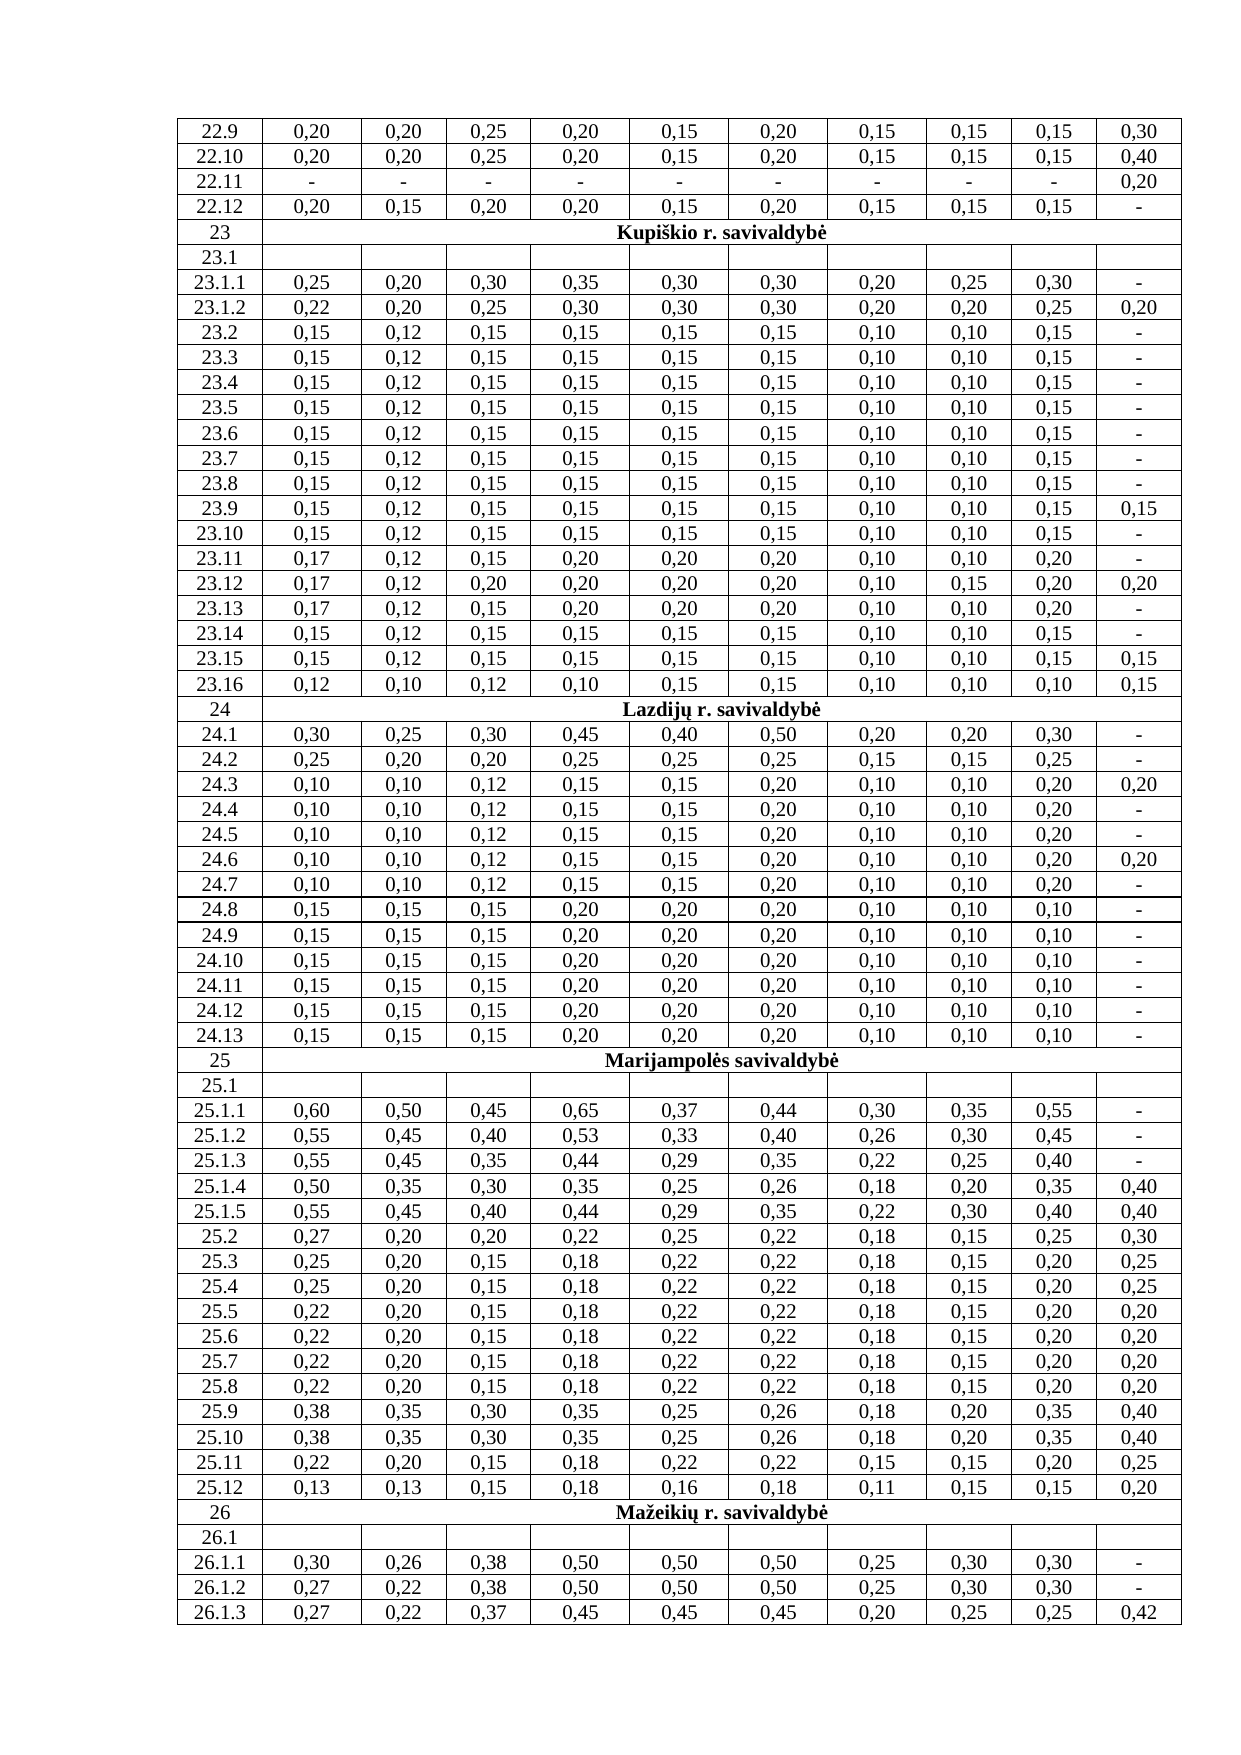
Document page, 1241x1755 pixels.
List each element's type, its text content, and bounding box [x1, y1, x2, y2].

table_cell [447, 1073, 530, 1097]
table_cell 0,26 [828, 1123, 926, 1147]
table_cell 0,12 [362, 471, 446, 495]
table_cell 0,15 [927, 1349, 1011, 1373]
table_cell 0,15 [1012, 446, 1096, 469]
table_cell 0,20 [447, 747, 530, 771]
table_cell 25.3 [178, 1249, 262, 1273]
table_cell 0,15 [531, 395, 629, 419]
table_cell 0,10 [927, 621, 1011, 645]
table_cell 0,20 [630, 973, 728, 997]
table_cell 0,30 [531, 295, 629, 319]
table_cell 0,10 [927, 948, 1011, 972]
table_cell 0,25 [1097, 1274, 1181, 1298]
table_cell 0,10 [828, 320, 926, 344]
table_cell 0,38 [263, 1425, 361, 1449]
table_cell 0,40 [729, 1123, 827, 1147]
table_cell 0,10 [927, 998, 1011, 1022]
table_cell 0,20 [927, 1174, 1011, 1198]
table_cell 0,22 [828, 1199, 926, 1223]
table_cell 0,15 [263, 496, 361, 520]
table_cell 25.1.3 [178, 1149, 262, 1172]
table_cell 0,35 [447, 1149, 530, 1172]
table_cell 0,10 [927, 646, 1011, 670]
table_cell 23.1.1 [178, 270, 262, 294]
table_cell 0,25 [729, 747, 827, 771]
table_cell 0,15 [263, 646, 361, 670]
table_cell 0,10 [828, 471, 926, 495]
table_cell 0,20 [1097, 772, 1181, 796]
table_cell 24.1 [178, 722, 262, 746]
table_cell [1097, 245, 1181, 269]
table_cell 0,15 [630, 671, 728, 696]
table_cell 0,30 [927, 1550, 1011, 1574]
table_cell 0,15 [531, 822, 629, 846]
table_cell 0,10 [927, 671, 1011, 696]
table_cell 0,15 [531, 797, 629, 821]
table_cell 0,15 [630, 395, 728, 419]
table_cell 0,10 [828, 646, 926, 670]
table_cell - [1097, 722, 1181, 746]
table_cell 23.11 [178, 546, 262, 570]
table_cell [447, 1525, 530, 1549]
table_cell 0,35 [362, 1425, 446, 1449]
table_cell 0,38 [263, 1400, 361, 1423]
table_cell 0,15 [927, 1249, 1011, 1273]
table_cell 0,12 [362, 546, 446, 570]
table_cell 0,15 [531, 772, 629, 796]
table_cell 0,45 [630, 1600, 728, 1624]
table_cell 0,10 [362, 847, 446, 871]
table_cell 0,10 [828, 671, 926, 696]
table_cell 0,15 [447, 1249, 530, 1273]
table_cell 0,30 [1097, 119, 1181, 143]
table_cell 0,22 [630, 1274, 728, 1298]
table_cell 0,15 [630, 797, 728, 821]
table_cell 0,18 [729, 1475, 827, 1499]
table_cell 23.15 [178, 646, 262, 670]
table_cell 0,15 [263, 320, 361, 344]
table_cell 23.4 [178, 370, 262, 394]
table_cell 0,22 [729, 1299, 827, 1323]
table_cell 24.9 [178, 923, 262, 947]
table_cell 0,55 [1012, 1098, 1096, 1122]
table_cell 0,15 [447, 420, 530, 444]
table_cell 24.8 [178, 898, 262, 921]
table_cell 0,22 [263, 1374, 361, 1398]
table_cell [1012, 1073, 1096, 1097]
table_cell 0,15 [630, 521, 728, 545]
table_cell [447, 245, 530, 269]
table_cell 0,22 [263, 1450, 361, 1474]
table_cell 0,22 [630, 1450, 728, 1474]
table_cell 0,42 [1097, 1600, 1181, 1624]
table_cell 0,40 [1097, 1400, 1181, 1423]
table_cell 24.3 [178, 772, 262, 796]
table_cell 0,15 [927, 1475, 1011, 1499]
table_cell 24.12 [178, 998, 262, 1022]
table_cell 0,10 [362, 797, 446, 821]
table_cell 0,10 [1012, 671, 1096, 696]
table_cell [729, 1525, 827, 1549]
table_cell 0,50 [630, 1575, 728, 1599]
table_cell [630, 1525, 728, 1549]
table_cell - [927, 169, 1011, 193]
table_cell - [1097, 395, 1181, 419]
table_cell 0,10 [927, 923, 1011, 947]
table_cell 0,15 [447, 345, 530, 369]
table_cell 0,10 [927, 822, 1011, 846]
table_cell 0,20 [1012, 1299, 1096, 1323]
table_cell 0,20 [531, 1023, 629, 1047]
table_cell 0,25 [1012, 295, 1096, 319]
table_cell 25.5 [178, 1299, 262, 1323]
table_cell 0,22 [362, 1600, 446, 1624]
table_cell 0,20 [729, 872, 827, 896]
table_cell 0,22 [630, 1249, 728, 1273]
table_cell 25.6 [178, 1324, 262, 1348]
table_cell 0,20 [729, 847, 827, 871]
table_cell 0,15 [828, 195, 926, 218]
table_cell 0,25 [263, 1274, 361, 1298]
table_cell 0,20 [1012, 1249, 1096, 1273]
table_cell 0,15 [729, 521, 827, 545]
table_cell 0,12 [263, 671, 361, 696]
table_cell 0,25 [630, 747, 728, 771]
table_cell 0,20 [630, 923, 728, 947]
table_cell 0,10 [927, 420, 1011, 444]
table_cell 0,30 [1012, 270, 1096, 294]
table_cell 0,35 [1012, 1400, 1096, 1423]
table_cell - [1097, 1098, 1181, 1122]
table_cell 0,15 [531, 420, 629, 444]
table_cell 0,20 [531, 898, 629, 921]
table_cell 0,15 [729, 621, 827, 645]
table_cell 0,20 [1012, 1374, 1096, 1398]
table_cell 0,38 [447, 1575, 530, 1599]
table_cell 0,29 [630, 1149, 728, 1172]
table_cell 0,15 [263, 948, 361, 972]
table_cell 0,15 [630, 420, 728, 444]
table_cell 0,25 [1012, 1600, 1096, 1624]
table_cell 0,20 [362, 1249, 446, 1273]
table_cell - [1097, 596, 1181, 620]
table_cell 0,25 [630, 1174, 728, 1198]
table_cell 0,20 [1097, 847, 1181, 871]
table_cell 0,25 [447, 295, 530, 319]
table_cell 0,15 [447, 898, 530, 921]
table_cell 0,25 [828, 1550, 926, 1574]
table_cell 0,15 [927, 1324, 1011, 1348]
table_cell 0,15 [447, 1374, 530, 1398]
table_cell 0,50 [362, 1098, 446, 1122]
table_cell 0,15 [630, 320, 728, 344]
table_cell 0,15 [1012, 496, 1096, 520]
table_cell 0,30 [263, 1550, 361, 1574]
table_cell 0,35 [531, 1400, 629, 1423]
table_cell [531, 1073, 629, 1097]
table_cell 0,25 [630, 1224, 728, 1248]
table_cell - [531, 169, 629, 193]
table_cell 24.5 [178, 822, 262, 846]
table_cell 0,10 [362, 872, 446, 896]
table_cell [630, 1073, 728, 1097]
table_cell 0,18 [531, 1450, 629, 1474]
table_cell 0,35 [1012, 1425, 1096, 1449]
table_cell 0,30 [729, 270, 827, 294]
table_cell 22.11 [178, 169, 262, 193]
table_cell 0,10 [828, 420, 926, 444]
table_cell 0,45 [531, 722, 629, 746]
table_cell 0,65 [531, 1098, 629, 1122]
table_cell 0,25 [447, 144, 530, 168]
table_cell - [1097, 1550, 1181, 1574]
table_cell 0,60 [263, 1098, 361, 1122]
table_cell 0,20 [630, 596, 728, 620]
table_cell 26.1.2 [178, 1575, 262, 1599]
table_cell 0,25 [447, 119, 530, 143]
table_cell 0,20 [729, 973, 827, 997]
table_cell 23.7 [178, 446, 262, 469]
table_cell 0,35 [927, 1098, 1011, 1122]
table_cell [729, 245, 827, 269]
table_cell 0,12 [362, 571, 446, 595]
table_cell 0,10 [927, 973, 1011, 997]
table_cell 0,15 [630, 822, 728, 846]
table_cell 0,15 [729, 345, 827, 369]
table_cell 0,25 [362, 722, 446, 746]
table_cell 0,15 [362, 923, 446, 947]
table_cell 0,15 [362, 1023, 446, 1047]
table_cell - [1097, 747, 1181, 771]
table_cell 0,26 [362, 1550, 446, 1574]
table_cell 0,12 [362, 596, 446, 620]
table_cell - [1097, 446, 1181, 469]
table_cell 0,10 [828, 370, 926, 394]
table_cell 0,26 [729, 1425, 827, 1449]
table_cell 0,12 [447, 872, 530, 896]
table_cell 0,40 [1097, 1174, 1181, 1198]
table_cell 0,30 [630, 295, 728, 319]
table_cell 0,20 [263, 195, 361, 218]
table_cell 0,15 [1012, 420, 1096, 444]
table_cell 0,22 [531, 1224, 629, 1248]
table_cell 0,30 [828, 1098, 926, 1122]
table_cell 0,15 [263, 395, 361, 419]
table_cell 0,20 [362, 295, 446, 319]
table_cell 0,25 [630, 1425, 728, 1449]
table_cell 0,15 [263, 370, 361, 394]
table_cell [1097, 1073, 1181, 1097]
table_cell 0,45 [447, 1098, 530, 1122]
table_cell 0,30 [447, 1400, 530, 1423]
table_cell 0,15 [630, 119, 728, 143]
table_cell - [1097, 270, 1181, 294]
table_cell 0,12 [362, 646, 446, 670]
table_cell 0,15 [1012, 395, 1096, 419]
table_cell 0,18 [828, 1249, 926, 1273]
table_cell 0,20 [531, 596, 629, 620]
table_cell 0,10 [828, 973, 926, 997]
table_cell 23.1 [178, 245, 262, 269]
table_cell 0,10 [1012, 1023, 1096, 1047]
table_cell [1012, 245, 1096, 269]
table_cell 0,20 [1012, 1274, 1096, 1298]
table_cell 0,20 [362, 1349, 446, 1373]
table_cell 0,10 [927, 772, 1011, 796]
table_cell 0,15 [927, 195, 1011, 218]
table_cell [263, 1525, 361, 1549]
table_cell - [1097, 621, 1181, 645]
table_cell 25.7 [178, 1349, 262, 1373]
table_cell 0,15 [531, 370, 629, 394]
table_cell 0,12 [362, 446, 446, 469]
table_cell 0,22 [630, 1374, 728, 1398]
table_cell 0,22 [729, 1450, 827, 1474]
table_cell 0,15 [447, 1299, 530, 1323]
table_cell 0,12 [362, 521, 446, 545]
table_cell 0,55 [263, 1199, 361, 1223]
table_cell 26.1.1 [178, 1550, 262, 1574]
table_cell [362, 245, 446, 269]
table_cell 0,20 [630, 898, 728, 921]
table_cell 0,15 [447, 1324, 530, 1348]
table_cell 0,20 [729, 119, 827, 143]
table_cell 0,15 [1012, 370, 1096, 394]
table_cell 0,30 [927, 1123, 1011, 1147]
table_cell 25.1.2 [178, 1123, 262, 1147]
table_cell 0,15 [828, 144, 926, 168]
table_cell 0,20 [531, 195, 629, 218]
table_cell 0,22 [729, 1274, 827, 1298]
table_cell - [630, 169, 728, 193]
table_cell 0,16 [630, 1475, 728, 1499]
table_cell 0,20 [927, 722, 1011, 746]
table_cell 0,20 [1012, 822, 1096, 846]
table_cell 24.2 [178, 747, 262, 771]
table_cell 0,15 [263, 446, 361, 469]
table_cell 0,10 [828, 898, 926, 921]
table_cell 0,45 [362, 1149, 446, 1172]
table_cell 23.12 [178, 571, 262, 595]
table_cell 0,18 [828, 1425, 926, 1449]
table_cell 0,15 [447, 1475, 530, 1499]
table_cell 0,15 [447, 496, 530, 520]
table_cell 0,10 [263, 772, 361, 796]
table_cell 24.7 [178, 872, 262, 896]
table_cell 0,40 [1012, 1149, 1096, 1172]
table_cell 0,18 [531, 1299, 629, 1323]
table_cell 0,45 [362, 1123, 446, 1147]
table_cell 25 [178, 1048, 262, 1072]
table_cell 0,15 [927, 571, 1011, 595]
table_cell 0,10 [362, 772, 446, 796]
table_cell 0,22 [263, 1324, 361, 1348]
table_cell 0,15 [927, 1274, 1011, 1298]
table_cell 0,44 [531, 1199, 629, 1223]
table_cell - [729, 169, 827, 193]
table_cell 0,20 [1097, 1475, 1181, 1499]
table_cell 0,20 [828, 295, 926, 319]
table_cell 0,15 [1012, 521, 1096, 545]
table_cell 0,20 [828, 1600, 926, 1624]
table_cell [927, 245, 1011, 269]
table_cell 0,15 [263, 345, 361, 369]
table_cell 0,35 [531, 1174, 629, 1198]
table_cell 0,50 [729, 1575, 827, 1599]
table_cell 0,20 [531, 923, 629, 947]
table_cell 23.6 [178, 420, 262, 444]
table_cell - [1097, 1149, 1181, 1172]
table_cell 0,20 [362, 1324, 446, 1348]
table_cell 0,20 [729, 898, 827, 921]
table_cell 0,20 [1012, 1450, 1096, 1474]
table_cell 0,15 [630, 345, 728, 369]
table_cell 0,40 [1097, 144, 1181, 168]
table_cell 0,10 [828, 923, 926, 947]
table_cell 0,30 [1097, 1224, 1181, 1248]
table_cell 0,15 [828, 119, 926, 143]
table_cell 0,18 [828, 1224, 926, 1248]
table_cell 0,20 [447, 571, 530, 595]
table_cell 0,18 [828, 1174, 926, 1198]
table_cell 0,10 [927, 847, 1011, 871]
table_cell 0,20 [1012, 546, 1096, 570]
table_cell 0,20 [447, 1224, 530, 1248]
table_cell 0,15 [447, 370, 530, 394]
table_cell 0,20 [362, 1299, 446, 1323]
table_cell 0,18 [828, 1400, 926, 1423]
table_cell 0,30 [447, 722, 530, 746]
table_cell 0,10 [927, 596, 1011, 620]
table_cell 0,15 [447, 923, 530, 947]
table_cell 0,20 [1012, 1324, 1096, 1348]
table_cell 0,20 [729, 822, 827, 846]
table_cell 0,10 [927, 521, 1011, 545]
table_cell 0,20 [828, 722, 926, 746]
table_cell 0,15 [531, 471, 629, 495]
table_cell 0,12 [447, 797, 530, 821]
table_cell 0,10 [828, 345, 926, 369]
table_cell 0,15 [729, 320, 827, 344]
table_cell 0,15 [1012, 1475, 1096, 1499]
table_cell 0,30 [927, 1575, 1011, 1599]
table_cell 0,10 [263, 822, 361, 846]
table_cell 0,45 [531, 1600, 629, 1624]
table_cell Kupiškio r. savivaldybė [263, 220, 1181, 244]
table_cell - [362, 169, 446, 193]
table_cell 0,22 [263, 1299, 361, 1323]
table_cell 0,27 [263, 1600, 361, 1624]
table_cell - [447, 169, 530, 193]
table_cell 0,20 [362, 1274, 446, 1298]
table_cell 0,22 [630, 1349, 728, 1373]
table_cell 0,15 [447, 948, 530, 972]
table_cell 24.11 [178, 973, 262, 997]
table_cell 0,20 [729, 144, 827, 168]
table_cell 0,38 [447, 1550, 530, 1574]
table_cell 0,15 [531, 496, 629, 520]
table_cell 0,15 [263, 471, 361, 495]
table_cell 0,10 [828, 822, 926, 846]
table_cell 0,15 [362, 948, 446, 972]
table_cell [630, 245, 728, 269]
table_cell 0,15 [630, 772, 728, 796]
table_cell 0,15 [630, 144, 728, 168]
table_cell 0,12 [362, 320, 446, 344]
table_cell 0,30 [1012, 1575, 1096, 1599]
table_cell 0,12 [362, 345, 446, 369]
table_cell 0,15 [1012, 646, 1096, 670]
table_cell 23.10 [178, 521, 262, 545]
table_cell 0,15 [828, 747, 926, 771]
table_cell 0,20 [362, 270, 446, 294]
table_cell 0,10 [927, 370, 1011, 394]
table_cell 0,15 [729, 370, 827, 394]
table_cell 0,20 [729, 948, 827, 972]
table_cell 0,15 [1012, 119, 1096, 143]
table_cell 0,53 [531, 1123, 629, 1147]
table_cell 0,20 [1012, 872, 1096, 896]
table_cell - [1097, 320, 1181, 344]
table_cell 0,18 [828, 1374, 926, 1398]
table_cell 23.8 [178, 471, 262, 495]
table_cell 0,20 [362, 119, 446, 143]
table_cell 0,20 [1012, 797, 1096, 821]
table_cell 0,30 [927, 1199, 1011, 1223]
table_cell 0,44 [531, 1149, 629, 1172]
table_cell 0,20 [630, 998, 728, 1022]
table_cell 0,20 [1097, 295, 1181, 319]
table_cell - [1012, 169, 1096, 193]
table_cell 0,25 [1097, 1249, 1181, 1273]
table_cell 25.8 [178, 1374, 262, 1398]
table_cell 0,50 [630, 1550, 728, 1574]
table_cell [1097, 1525, 1181, 1549]
table_cell 0,18 [531, 1324, 629, 1348]
table_cell 0,10 [927, 496, 1011, 520]
table_cell 0,15 [630, 847, 728, 871]
table_cell 0,15 [447, 596, 530, 620]
table_cell 22.9 [178, 119, 262, 143]
table_cell 0,25 [1012, 1224, 1096, 1248]
table_cell 0,35 [729, 1199, 827, 1223]
table_cell 0,37 [447, 1600, 530, 1624]
table_cell 0,15 [927, 119, 1011, 143]
table_cell 0,20 [927, 1400, 1011, 1423]
table_cell 0,15 [263, 1023, 361, 1047]
table_cell 0,15 [447, 521, 530, 545]
table_cell - [1097, 973, 1181, 997]
table_cell 0,20 [447, 195, 530, 218]
table_cell 0,25 [1012, 747, 1096, 771]
table_cell 0,15 [447, 1349, 530, 1373]
table_cell 0,20 [1097, 1324, 1181, 1348]
table_cell 0,20 [927, 295, 1011, 319]
table_cell 0,25 [263, 1249, 361, 1273]
table_cell 0,10 [828, 948, 926, 972]
table_cell 0,20 [630, 546, 728, 570]
table_cell 0,29 [630, 1199, 728, 1223]
table_cell 0,20 [1097, 571, 1181, 595]
table_cell 0,10 [927, 1023, 1011, 1047]
table_cell [927, 1073, 1011, 1097]
table_cell [927, 1525, 1011, 1549]
table_cell 0,10 [927, 345, 1011, 369]
table_cell 0,40 [447, 1123, 530, 1147]
table_cell 0,15 [729, 496, 827, 520]
table_cell 0,25 [927, 1149, 1011, 1172]
table_cell 0,10 [828, 521, 926, 545]
table_cell - [1097, 948, 1181, 972]
table_cell 0,22 [362, 1575, 446, 1599]
table_cell 0,15 [630, 370, 728, 394]
table_cell - [828, 169, 926, 193]
table_cell 0,18 [531, 1475, 629, 1499]
table_cell 23.13 [178, 596, 262, 620]
table_cell 0,25 [828, 1575, 926, 1599]
table_cell 0,15 [1097, 646, 1181, 670]
table_cell 0,15 [447, 320, 530, 344]
table_cell 0,15 [729, 471, 827, 495]
table_cell 0,10 [828, 596, 926, 620]
table_cell 0,15 [729, 395, 827, 419]
table_cell 0,22 [263, 295, 361, 319]
table_cell 0,30 [1012, 722, 1096, 746]
table_cell 23.9 [178, 496, 262, 520]
table_cell 0,22 [630, 1324, 728, 1348]
table_cell 24 [178, 697, 262, 721]
table_cell 25.11 [178, 1450, 262, 1474]
table_cell 0,25 [531, 747, 629, 771]
table_cell Mažeikių r. savivaldybė [263, 1500, 1181, 1524]
table_cell 0,12 [447, 822, 530, 846]
table_cell 0,18 [828, 1274, 926, 1298]
table_cell 26.1 [178, 1525, 262, 1549]
table_cell 0,44 [729, 1098, 827, 1122]
table_cell 0,18 [531, 1249, 629, 1273]
table_cell 0,25 [630, 1400, 728, 1423]
table_cell 0,40 [1097, 1425, 1181, 1449]
table_cell 0,22 [729, 1349, 827, 1373]
table_cell 0,10 [1012, 998, 1096, 1022]
table_cell 23.16 [178, 671, 262, 696]
table_cell 0,20 [531, 571, 629, 595]
table_cell 0,20 [531, 144, 629, 168]
table_cell 0,11 [828, 1475, 926, 1499]
table_cell 0,15 [263, 898, 361, 921]
table_cell [263, 1073, 361, 1097]
table_cell 0,20 [531, 546, 629, 570]
table_cell 0,30 [1012, 1550, 1096, 1574]
table_cell 0,15 [531, 345, 629, 369]
table_cell 0,33 [630, 1123, 728, 1147]
table_cell 0,15 [729, 646, 827, 670]
table_cell 0,15 [263, 420, 361, 444]
table_cell 0,35 [531, 270, 629, 294]
table_cell 0,25 [1097, 1450, 1181, 1474]
table_cell 0,20 [729, 195, 827, 218]
table_cell 0,20 [1012, 1349, 1096, 1373]
table_cell 0,20 [729, 772, 827, 796]
table_cell 0,18 [531, 1374, 629, 1398]
table_cell 0,15 [927, 1299, 1011, 1323]
table_cell 0,10 [828, 546, 926, 570]
table_cell 0,10 [927, 446, 1011, 469]
table_cell - [1097, 822, 1181, 846]
table_cell 25.1.1 [178, 1098, 262, 1122]
table_cell 0,15 [447, 621, 530, 645]
table_cell 0,15 [1097, 671, 1181, 696]
table_cell 0,13 [263, 1475, 361, 1499]
table_cell 0,10 [828, 496, 926, 520]
table_cell 0,10 [1012, 948, 1096, 972]
table_cell 0,10 [263, 797, 361, 821]
table_cell 0,10 [828, 446, 926, 469]
table_cell 0,12 [447, 847, 530, 871]
table_cell 0,30 [729, 295, 827, 319]
table_cell 0,12 [362, 395, 446, 419]
table_cell 0,10 [828, 1023, 926, 1047]
table_cell 0,20 [362, 1374, 446, 1398]
table_cell 0,22 [263, 1349, 361, 1373]
table_cell 0,30 [263, 722, 361, 746]
table_cell 0,50 [263, 1174, 361, 1198]
table_cell 0,20 [362, 1224, 446, 1248]
table_cell - [1097, 1575, 1181, 1599]
table_cell 0,20 [263, 144, 361, 168]
table_cell 0,15 [630, 621, 728, 645]
table_cell 0,10 [263, 872, 361, 896]
table_cell Marijampolės savivaldybė [263, 1048, 1181, 1072]
table_cell 0,10 [362, 822, 446, 846]
table_cell 24.13 [178, 1023, 262, 1047]
table_cell 0,10 [828, 571, 926, 595]
table_cell - [263, 169, 361, 193]
table_cell 0,18 [828, 1324, 926, 1348]
table_cell 0,15 [1012, 471, 1096, 495]
table_cell 0,20 [729, 1023, 827, 1047]
table_cell 0,18 [531, 1349, 629, 1373]
table_cell 0,25 [927, 270, 1011, 294]
table_cell 0,27 [263, 1224, 361, 1248]
table_cell 0,15 [729, 671, 827, 696]
table_cell 0,15 [1097, 496, 1181, 520]
table_cell 0,15 [1012, 144, 1096, 168]
table_cell 0,10 [828, 998, 926, 1022]
table_cell 0,35 [531, 1425, 629, 1449]
table_cell - [1097, 1123, 1181, 1147]
table_cell 0,20 [362, 144, 446, 168]
table_cell 0,30 [630, 270, 728, 294]
table_cell 0,15 [531, 446, 629, 469]
table_cell 0,30 [447, 1174, 530, 1198]
table_cell 24.10 [178, 948, 262, 972]
table_cell 25.9 [178, 1400, 262, 1423]
table_cell 0,25 [263, 747, 361, 771]
table_cell 0,15 [447, 998, 530, 1022]
table_cell 0,15 [729, 446, 827, 469]
table_cell 0,15 [263, 923, 361, 947]
table_cell 26.1.3 [178, 1600, 262, 1624]
table_cell 0,15 [927, 1374, 1011, 1398]
table_cell 0,20 [1097, 1349, 1181, 1373]
table_cell [1012, 1525, 1096, 1549]
table_cell 0,22 [729, 1324, 827, 1348]
table_cell 0,30 [447, 270, 530, 294]
table_cell 23.5 [178, 395, 262, 419]
table_cell [828, 245, 926, 269]
table_cell 0,10 [927, 898, 1011, 921]
table_cell 0,10 [828, 847, 926, 871]
table_cell 0,12 [362, 420, 446, 444]
table_cell 0,20 [531, 948, 629, 972]
table_cell 0,15 [630, 446, 728, 469]
table_cell 0,15 [447, 546, 530, 570]
table_cell 0,10 [927, 471, 1011, 495]
table_cell 0,15 [447, 973, 530, 997]
table_cell 0,20 [1097, 1374, 1181, 1398]
table_cell 0,10 [1012, 923, 1096, 947]
table_cell 0,15 [828, 1450, 926, 1474]
table_cell 0,15 [447, 1274, 530, 1298]
table_cell - [1097, 923, 1181, 947]
table_cell 0,20 [630, 948, 728, 972]
table_cell 0,45 [362, 1199, 446, 1223]
table_cell 0,15 [1012, 345, 1096, 369]
table_cell 0,15 [447, 1450, 530, 1474]
table_cell 0,15 [531, 320, 629, 344]
table_cell 0,40 [1012, 1199, 1096, 1223]
table_cell [362, 1073, 446, 1097]
table_cell 0,10 [1012, 898, 1096, 921]
table_cell 0,15 [447, 1023, 530, 1047]
table_cell - [1097, 345, 1181, 369]
table_cell - [1097, 797, 1181, 821]
table_cell 0,35 [362, 1174, 446, 1198]
table_cell - [1097, 370, 1181, 394]
table_cell 0,15 [531, 872, 629, 896]
table_cell 0,15 [1012, 320, 1096, 344]
table_cell 0,10 [828, 797, 926, 821]
table_cell 0,18 [531, 1274, 629, 1298]
table_cell - [1097, 546, 1181, 570]
table_cell 26 [178, 1500, 262, 1524]
table_cell 0,15 [531, 521, 629, 545]
table_cell 0,13 [362, 1475, 446, 1499]
table_cell 0,10 [1012, 973, 1096, 997]
table_cell 0,10 [531, 671, 629, 696]
table_cell 0,20 [362, 747, 446, 771]
table_cell 0,50 [531, 1575, 629, 1599]
table_cell 0,10 [927, 395, 1011, 419]
table_cell 0,20 [1012, 772, 1096, 796]
table_cell - [1097, 898, 1181, 921]
table_cell 0,20 [729, 546, 827, 570]
table_cell [828, 1073, 926, 1097]
table_cell 0,15 [531, 646, 629, 670]
table_cell 24.6 [178, 847, 262, 871]
table_cell 0,30 [447, 1425, 530, 1449]
table_cell 23.14 [178, 621, 262, 645]
table_cell [531, 1525, 629, 1549]
table_cell 0,12 [447, 772, 530, 796]
table_cell 0,15 [263, 973, 361, 997]
table_cell 0,10 [927, 320, 1011, 344]
table_cell - [1097, 872, 1181, 896]
table_cell 23.1.2 [178, 295, 262, 319]
table_cell 0,20 [531, 119, 629, 143]
table_cell 0,15 [1012, 621, 1096, 645]
table_cell 0,17 [263, 546, 361, 570]
table_cell 0,10 [263, 847, 361, 871]
table_cell 0,15 [531, 621, 629, 645]
table_cell 0,10 [927, 546, 1011, 570]
table_cell 0,20 [729, 998, 827, 1022]
table_cell 0,20 [729, 923, 827, 947]
table_cell 0,20 [362, 1450, 446, 1474]
table_cell 0,10 [828, 872, 926, 896]
table_cell 0,35 [729, 1149, 827, 1172]
table_cell 0,15 [1012, 195, 1096, 218]
table_cell 0,20 [531, 973, 629, 997]
table_cell 0,20 [1012, 596, 1096, 620]
table_cell 0,15 [630, 872, 728, 896]
table_cell 0,20 [1012, 571, 1096, 595]
table_cell 0,35 [1012, 1174, 1096, 1198]
table_cell 0,15 [447, 446, 530, 469]
table_cell 0,15 [447, 471, 530, 495]
table_cell 0,22 [729, 1249, 827, 1273]
table_cell 0,26 [729, 1174, 827, 1198]
table_cell 0,50 [729, 722, 827, 746]
table_cell 0,22 [828, 1149, 926, 1172]
table_cell 22.10 [178, 144, 262, 168]
table_cell - [1097, 420, 1181, 444]
table_cell 0,17 [263, 571, 361, 595]
table_cell 0,20 [630, 1023, 728, 1047]
table_cell 0,15 [447, 395, 530, 419]
table_cell 0,20 [927, 1425, 1011, 1449]
table_cell [362, 1525, 446, 1549]
table_cell 0,45 [1012, 1123, 1096, 1147]
table_cell 0,10 [927, 797, 1011, 821]
table_cell 0,20 [263, 119, 361, 143]
table_cell 0,12 [362, 496, 446, 520]
table_cell 0,15 [927, 1450, 1011, 1474]
table_cell - [1097, 471, 1181, 495]
table_cell [729, 1073, 827, 1097]
table_cell - [1097, 1023, 1181, 1047]
table_cell 0,15 [927, 144, 1011, 168]
table_cell [828, 1525, 926, 1549]
table_cell Lazdijų r. savivaldybė [263, 697, 1181, 721]
table_cell 0,20 [729, 571, 827, 595]
table_cell 0,15 [630, 496, 728, 520]
table_cell 0,40 [630, 722, 728, 746]
table_cell 0,45 [729, 1600, 827, 1624]
table_cell 25.1 [178, 1073, 262, 1097]
table_cell 0,12 [362, 370, 446, 394]
table_cell 0,15 [362, 998, 446, 1022]
table_cell 0,22 [729, 1224, 827, 1248]
table_cell 0,15 [729, 420, 827, 444]
table_cell 0,15 [630, 471, 728, 495]
table_cell 0,37 [630, 1098, 728, 1122]
table_cell 0,12 [447, 671, 530, 696]
table_cell 0,15 [927, 747, 1011, 771]
table_cell 24.4 [178, 797, 262, 821]
table_cell 0,20 [1012, 847, 1096, 871]
table_cell 0,15 [447, 646, 530, 670]
table_cell 0,25 [927, 1600, 1011, 1624]
table_cell 0,15 [362, 195, 446, 218]
table_cell - [1097, 998, 1181, 1022]
table_cell 22.12 [178, 195, 262, 218]
table_cell 0,10 [828, 772, 926, 796]
table_cell 0,18 [828, 1299, 926, 1323]
table_cell 0,20 [828, 270, 926, 294]
table_cell 0,15 [630, 646, 728, 670]
table_cell 0,10 [828, 395, 926, 419]
table_cell 0,22 [630, 1299, 728, 1323]
table_cell 0,20 [630, 571, 728, 595]
table_cell 0,20 [729, 596, 827, 620]
table_cell 0,10 [828, 621, 926, 645]
table_cell 0,17 [263, 596, 361, 620]
table_cell 0,18 [828, 1349, 926, 1373]
table_cell 0,22 [729, 1374, 827, 1398]
table_cell 0,25 [263, 270, 361, 294]
table_cell - [1097, 195, 1181, 218]
table_cell 0,50 [531, 1550, 629, 1574]
table_cell 0,27 [263, 1575, 361, 1599]
table_cell 0,15 [263, 621, 361, 645]
table_cell 0,10 [927, 872, 1011, 896]
table_cell 25.4 [178, 1274, 262, 1298]
table_cell 0,15 [531, 847, 629, 871]
table_cell - [1097, 521, 1181, 545]
table_cell 0,12 [362, 621, 446, 645]
table_cell 0,15 [927, 1224, 1011, 1248]
table_cell 0,15 [362, 973, 446, 997]
table_cell 0,20 [1097, 169, 1181, 193]
table_cell 23.2 [178, 320, 262, 344]
table_cell 0,50 [729, 1550, 827, 1574]
table_cell 0,15 [630, 195, 728, 218]
table_cell 25.12 [178, 1475, 262, 1499]
table_cell 0,15 [263, 998, 361, 1022]
table_cell 0,40 [1097, 1199, 1181, 1223]
table_cell 25.10 [178, 1425, 262, 1449]
table_cell 0,20 [531, 998, 629, 1022]
table_cell 25.2 [178, 1224, 262, 1248]
table_cell 23.3 [178, 345, 262, 369]
table_cell 0,15 [362, 898, 446, 921]
table_cell 0,55 [263, 1149, 361, 1172]
table_cell [263, 245, 361, 269]
table_cell 0,20 [1097, 1299, 1181, 1323]
table_cell 0,35 [362, 1400, 446, 1423]
table_cell 0,26 [729, 1400, 827, 1423]
table_cell 0,10 [362, 671, 446, 696]
table_cell 0,55 [263, 1123, 361, 1147]
table_cell 0,20 [729, 797, 827, 821]
table_cell 25.1.5 [178, 1199, 262, 1223]
table_cell 0,40 [447, 1199, 530, 1223]
table_cell 25.1.4 [178, 1174, 262, 1198]
table_cell 0,15 [263, 521, 361, 545]
table_cell 23 [178, 220, 262, 244]
table_cell [531, 245, 629, 269]
